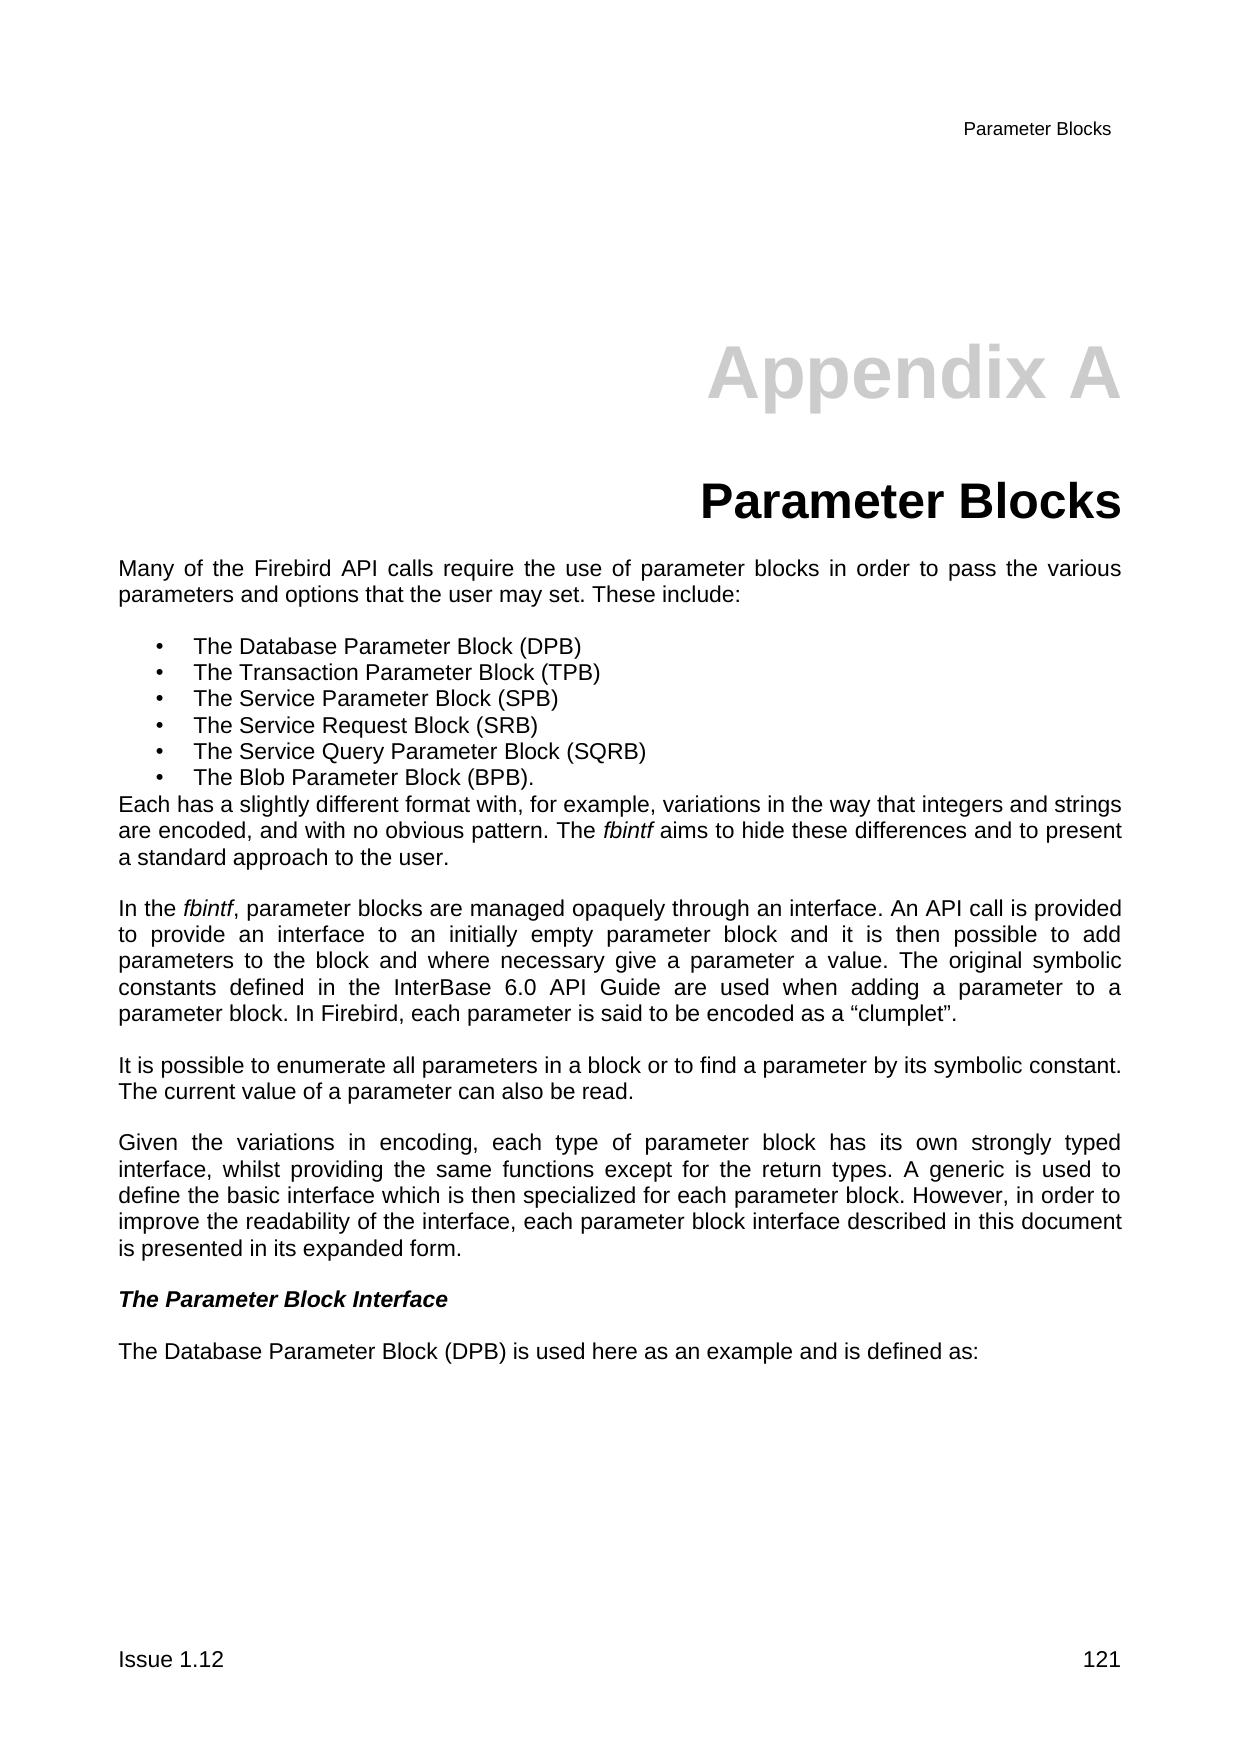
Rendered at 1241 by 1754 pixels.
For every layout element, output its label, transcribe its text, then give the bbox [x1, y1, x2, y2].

list The Service Query Parameter Block (SQRB) [156, 738, 1122, 764]
text The Database Parameter Block (DPB) is used here as an example and is defined as: [118, 1338, 1122, 1364]
text Given the variations in encoding, each type of parameter block has its own strongly typed interface, whilst providing the same functions except for the return types. A generic is used to define the basic interface which is then specialized for each parameter block. However, in order to improve the readability of the interface, each parameter block interface described in this document is presented in its expanded form. [118, 1129, 1122, 1261]
list The Service Request Block (SRB) [156, 712, 1122, 738]
list The Transaction Parameter Block (TPB) [156, 659, 1122, 685]
list The Blob Parameter Block (BPB). [156, 764, 1122, 791]
text Many of the Firebird API calls require the use of parameter blocks in order to pass the various parameters and options that the user may set. These include: [118, 555, 1122, 608]
list The Database Parameter Block (DPB) [156, 633, 1122, 659]
list The Service Parameter Block (SPB) [156, 685, 1122, 712]
text Each has a slightly different format with, for example, variations in the way that integers and strings are encoded, and with no obvious pattern. The fbintf aims to hide these differences and to present a standard approach to the user. [118, 791, 1122, 870]
text The Parameter Block Interface [118, 1286, 1122, 1312]
subtitle Parameter Blocks [118, 328, 1122, 529]
text In the fbintf, parameter blocks are managed opaquely through an interface. An API call is provided to provide an interface to an initially empty parameter block and it is then possible to add parameters to the block and where necessary give a parameter a value. The original symbolic constants defined in the InterBase 6.0 API Guide are used when adding a parameter to a parameter block. In Firebird, each parameter is said to be encoded as a “clumplet”. [118, 895, 1122, 1027]
text It is possible to enumerate all parameters in a block or to find a parameter by its symbolic constant. The current value of a parameter can also be read. [118, 1052, 1122, 1104]
